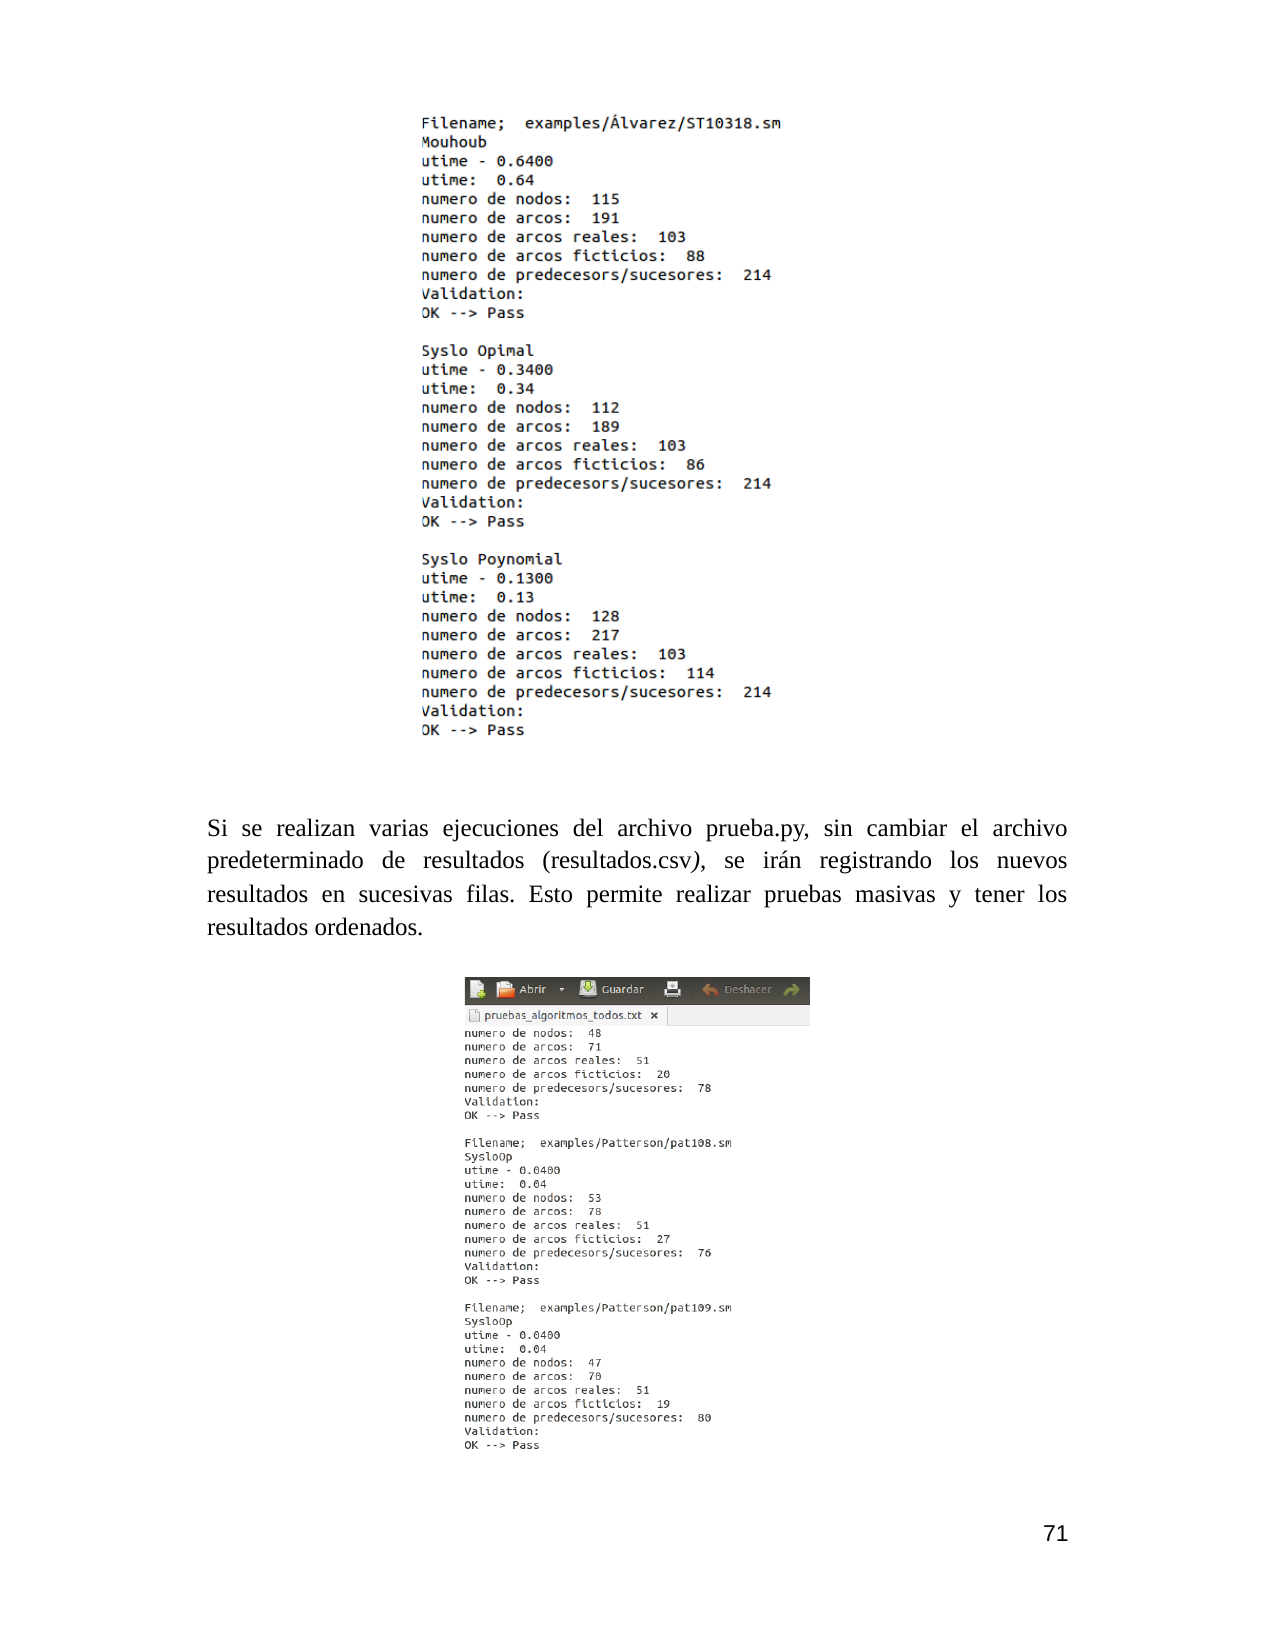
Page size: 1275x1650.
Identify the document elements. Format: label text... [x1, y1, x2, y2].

text Si se realizan varias ejecuciones del archivo prueba.py, sin cambiar el archivo predeterminado de resultados (resultados.csv), se irán registrando los nuevos resultados en sucesivas filas. Esto permite realizar pruebas masivas y tener los resultados ordenados. [207, 813, 1068, 940]
